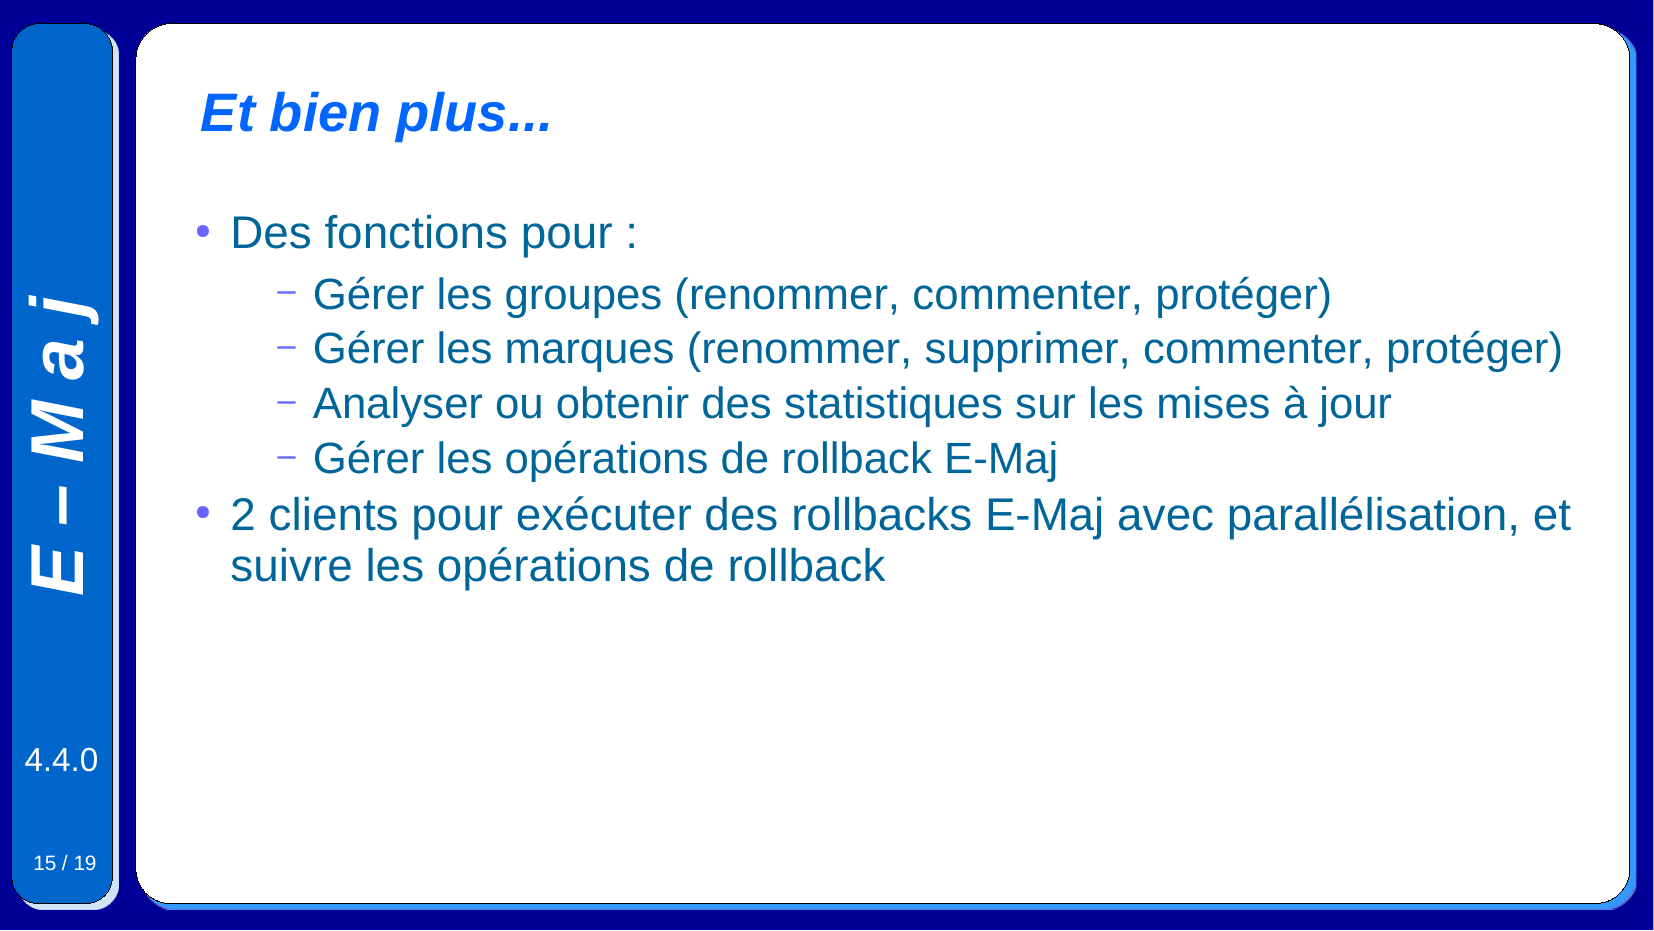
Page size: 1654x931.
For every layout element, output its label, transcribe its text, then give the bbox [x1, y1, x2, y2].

title Et bien plus... [200, 34, 1575, 191]
list Des fonctions pour : Gérer les groupes (renommer, commenter, protéger) Gérer les marques (renommer, supprimer, commenter, protéger) Analyser ou obtenir des statistiques sur les mises à jour Gérer les opérations de rollback E-Maj 2 clients pour exécuter des rollbacks E-Maj avec parallélisation, et suivre les opérations de rollback [177, 206, 1587, 827]
